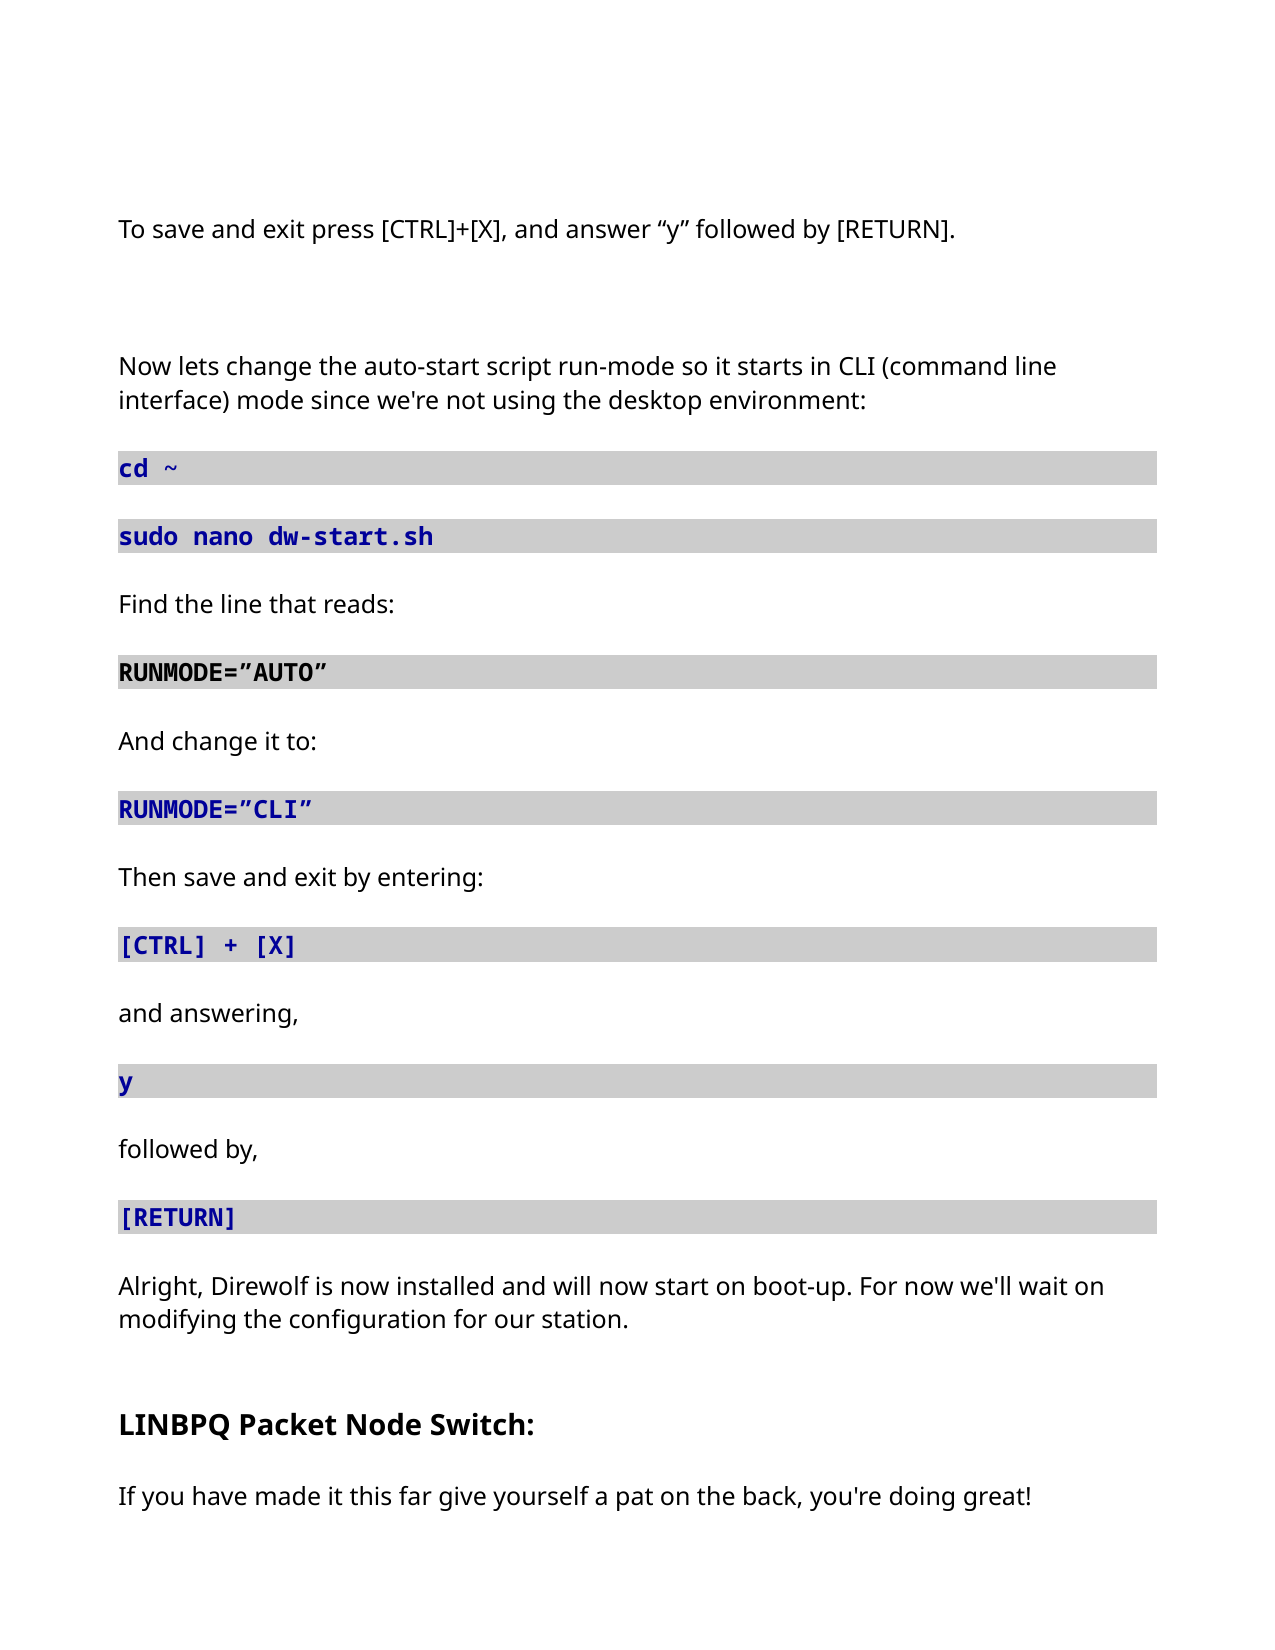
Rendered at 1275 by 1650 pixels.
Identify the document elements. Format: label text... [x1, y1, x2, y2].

text And change it to: [118, 723, 1157, 757]
text RUNMODE=”AUTO” [118, 655, 1157, 689]
text RUNMODE=”CLI” [118, 791, 1157, 825]
text LINBPQ Packet Node Switch: [118, 1404, 1157, 1444]
text To save and exit press [CTRL]+[X], and answer “y” followed by [RETURN]. [118, 212, 1157, 246]
text sudo nano dw-start.sh [118, 519, 1157, 553]
text [CTRL] + [X] [118, 927, 1157, 962]
text and answering, [118, 996, 1157, 1030]
text Then save and exit by entering: [118, 859, 1157, 893]
text Alright, Direwolf is now installed and will now start on boot-up. For now we'll wait on modifying the configuration for our station. [118, 1268, 1157, 1336]
text Now lets change the auto-start script run-mode so it starts in CLI (command line interface) mode since we're not using the desktop environment: [118, 348, 1157, 417]
text followed by, [118, 1132, 1157, 1166]
text cd ~ [118, 451, 1157, 485]
text Find the line that reads: [118, 587, 1157, 621]
text y [118, 1064, 1157, 1098]
text [RETURN] [118, 1200, 1157, 1234]
text If you have made it this far give yourself a pat on the back, you're doing great! [118, 1478, 1157, 1512]
